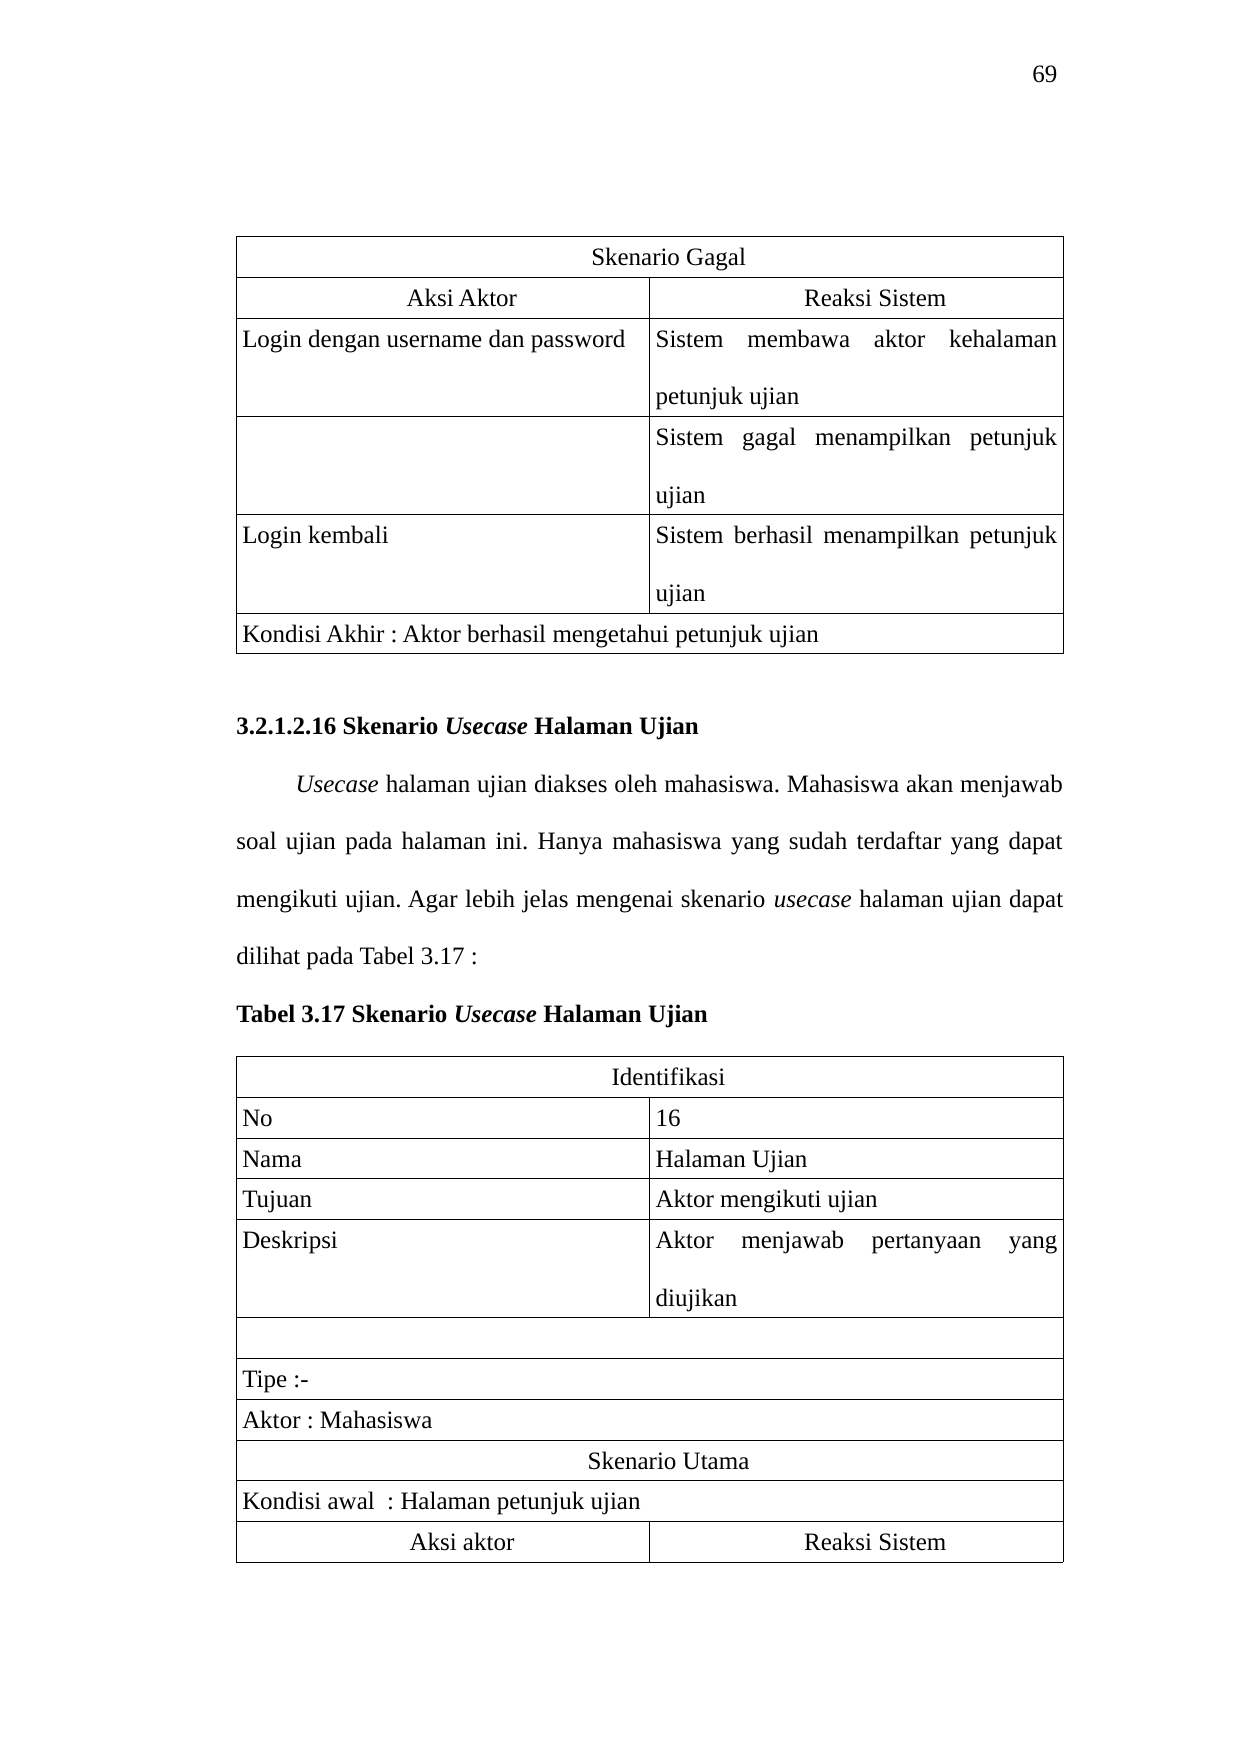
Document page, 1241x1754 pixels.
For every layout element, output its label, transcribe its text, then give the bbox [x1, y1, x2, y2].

subtitle 3.2.1.2.16 Skenario Usecase Halaman Ujian [236, 711, 1063, 740]
table_cell 16 [650, 1098, 1063, 1138]
table_cell Sistem gagal menampilkan petunjuk ujian [650, 417, 1063, 514]
table_cell No [237, 1098, 649, 1138]
table_cell Aktor menjawab pertanyaan yang diujikan [650, 1220, 1063, 1317]
table_cell Aksi aktor [237, 1522, 649, 1562]
table_cell Halaman Ujian [650, 1139, 1063, 1178]
table_cell Kondisi Akhir : Aktor berhasil mengetahui petunjuk ujian [237, 614, 1063, 653]
table_cell Reaksi Sistem [650, 1522, 1063, 1562]
table_cell Reaksi Sistem [650, 278, 1063, 318]
table_cell Skenario Utama [237, 1441, 1063, 1480]
table_cell Nama [237, 1139, 649, 1178]
subtitle Tabel 3.17 Skenario Usecase Halaman Ujian [236, 999, 1063, 1027]
table_header Identifikasi [237, 1057, 1063, 1097]
table_cell [237, 417, 649, 514]
table_cell Kondisi awal : Halaman petunjuk ujian [237, 1481, 1063, 1521]
table_cell Tipe :- [237, 1359, 1063, 1399]
table_cell Tujuan [237, 1179, 649, 1219]
table_cell [237, 1318, 1063, 1358]
table_cell Aktor mengikuti ujian [650, 1179, 1063, 1219]
table_cell Sistem membawa aktor kehalaman petunjuk ujian [650, 319, 1063, 416]
table_cell Aktor : Mahasiswa [237, 1400, 1063, 1439]
table_cell Aksi Aktor [237, 278, 649, 318]
table_cell Sistem berhasil menampilkan petunjuk ujian [650, 515, 1063, 612]
table_cell Skenario Gagal [237, 237, 1063, 277]
table_cell Login dengan username dan password [237, 319, 649, 416]
table_cell Login kembali [237, 515, 649, 612]
table_cell Deskripsi [237, 1220, 649, 1317]
text Usecase halaman ujian diakses oleh mahasiswa. Mahasiswa akan menjawab soal ujian pada halaman ini. Hanya mahasiswa yang sudah terdaftar yang dapat mengikuti ujian. Agar lebih jelas mengenai skenario usecase halaman ujian dapat dilihat pada Tabel 3.17 : [236, 769, 1063, 970]
